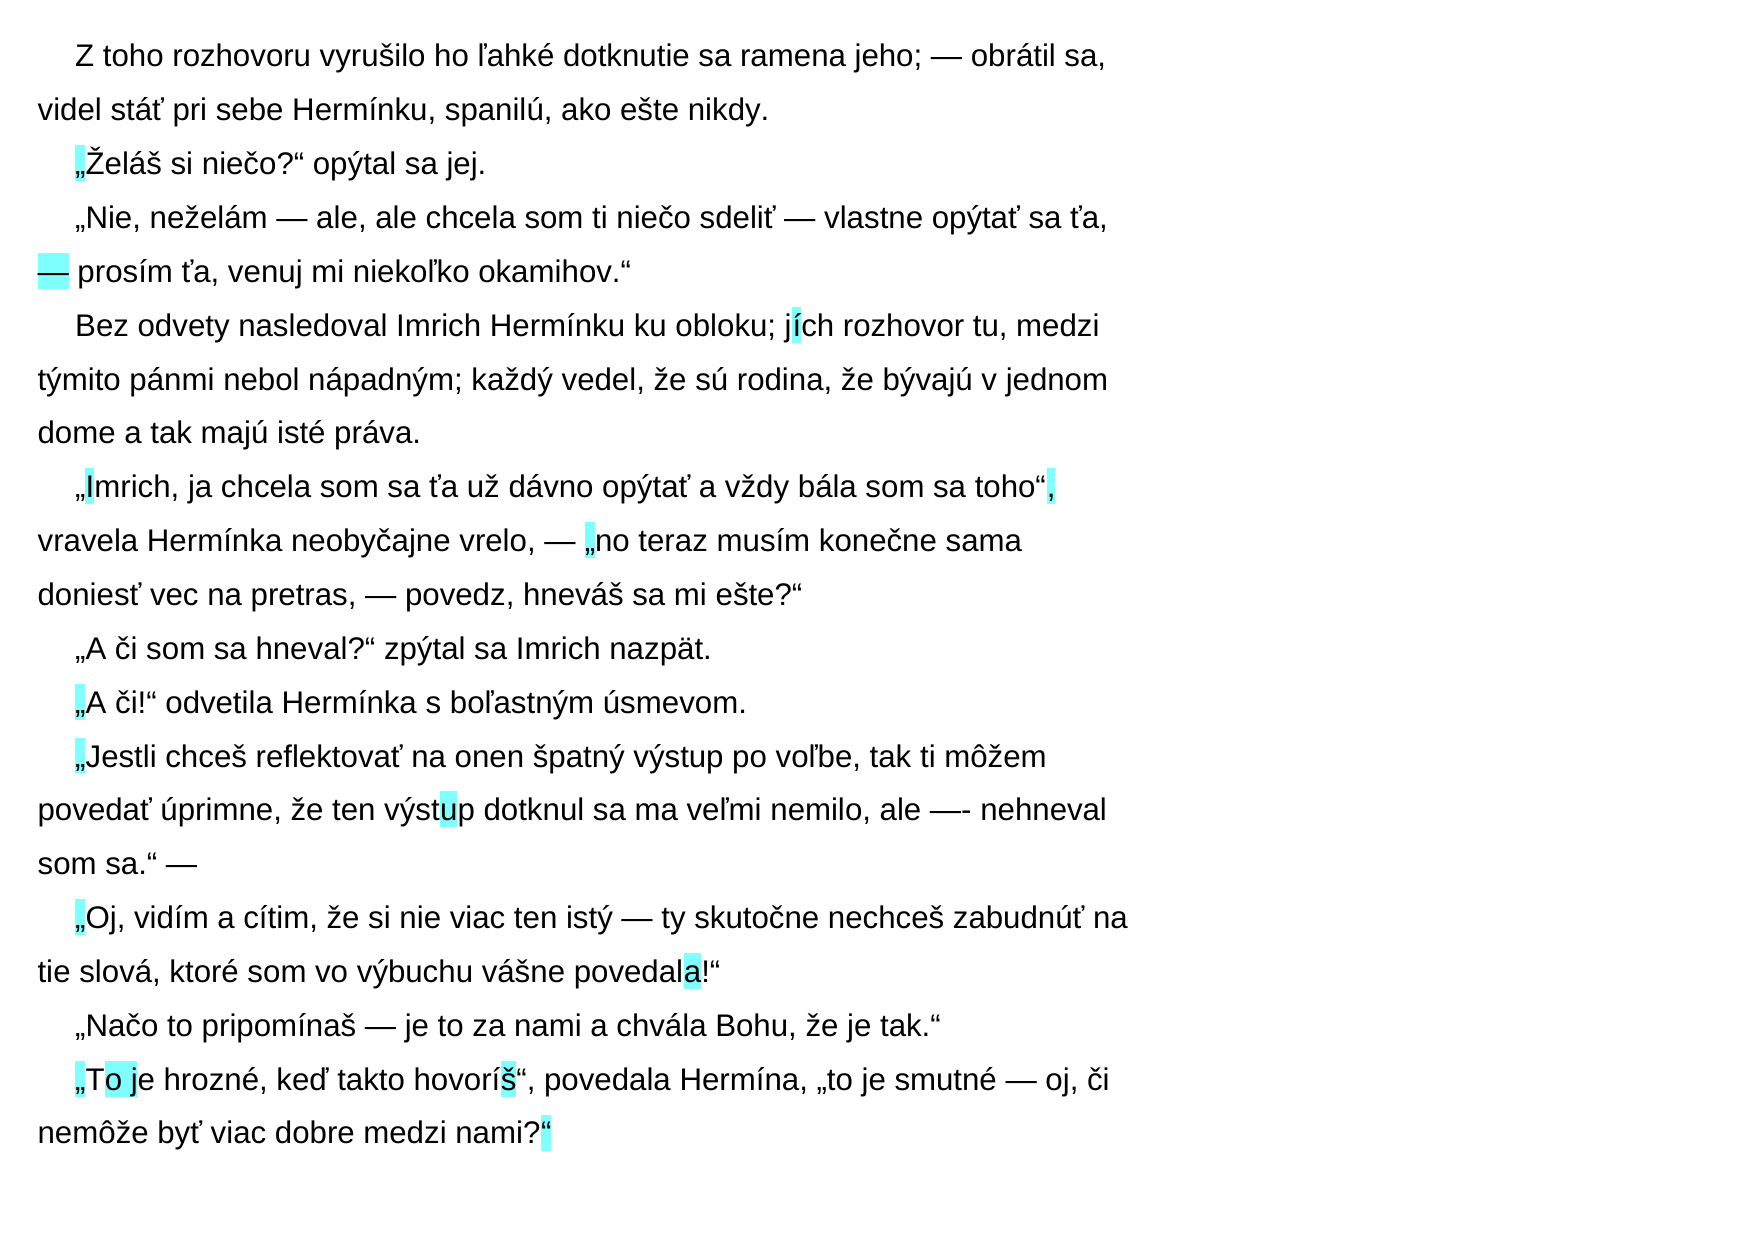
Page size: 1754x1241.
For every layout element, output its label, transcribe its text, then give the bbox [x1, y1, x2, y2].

text „Jestli chceš reflektovať na onen špatný výstup po voľbe, tak ti môžem povedať úprimne, že ten výstup dotknul sa ma veľmi nemilo, ale —- nehneval som sa.“ — [37, 738, 1130, 881]
text „Nie, neželám — ale, ale chcela som ti niečo sdeliť — vlastne opýtať sa ťa, — prosím ťa, venuj mi niekoľko okamihov.“ [37, 199, 1130, 289]
text „A či!“ odvetila Hermínka s boľastným úsmevom. [37, 684, 1130, 720]
text „Oj, vidím a cítim, že si nie viac ten istý — ty skutočne nechceš zabudnúť na tie slová, ktoré som vo výbuchu vášne povedala!“ [37, 899, 1130, 989]
text „Imrich, ja chcela som sa ťa už dávno opýtať a vždy bála som sa toho“, vravela Hermínka neobyčajne vrelo, — „no teraz musím konečne sama doniesť vec na pretras, — povedz, hneváš sa mi ešte?“ [37, 468, 1130, 612]
text „To je hrozné, keď takto hovoríš“, povedala Hermína, „to je smutné — oj, či nemôže byť viac dobre medzi nami?“ [37, 1061, 1130, 1151]
text Z toho rozhovoru vyrušilo ho ľahké dotknutie sa ramena jeho; — obrátil sa, videl stáť pri sebe Hermínku, spanilú, ako ešte nikdy. [37, 37, 1130, 127]
text Bez odvety nasledoval Imrich Hermínku ku obloku; jích rozhovor tu, medzi týmito pánmi nebol nápadným; každý vedel, že sú rodina, že bývajú v jednom dome a tak majú isté práva. [37, 307, 1130, 450]
text „Načo to pripomínaš — je to za nami a chvála Bohu, že je tak.“ [37, 1007, 1130, 1043]
text „A či som sa hneval?“ zpýtal sa Imrich nazpät. [37, 630, 1130, 666]
text „Želáš si niečo?“ opýtal sa jej. [37, 145, 1130, 181]
